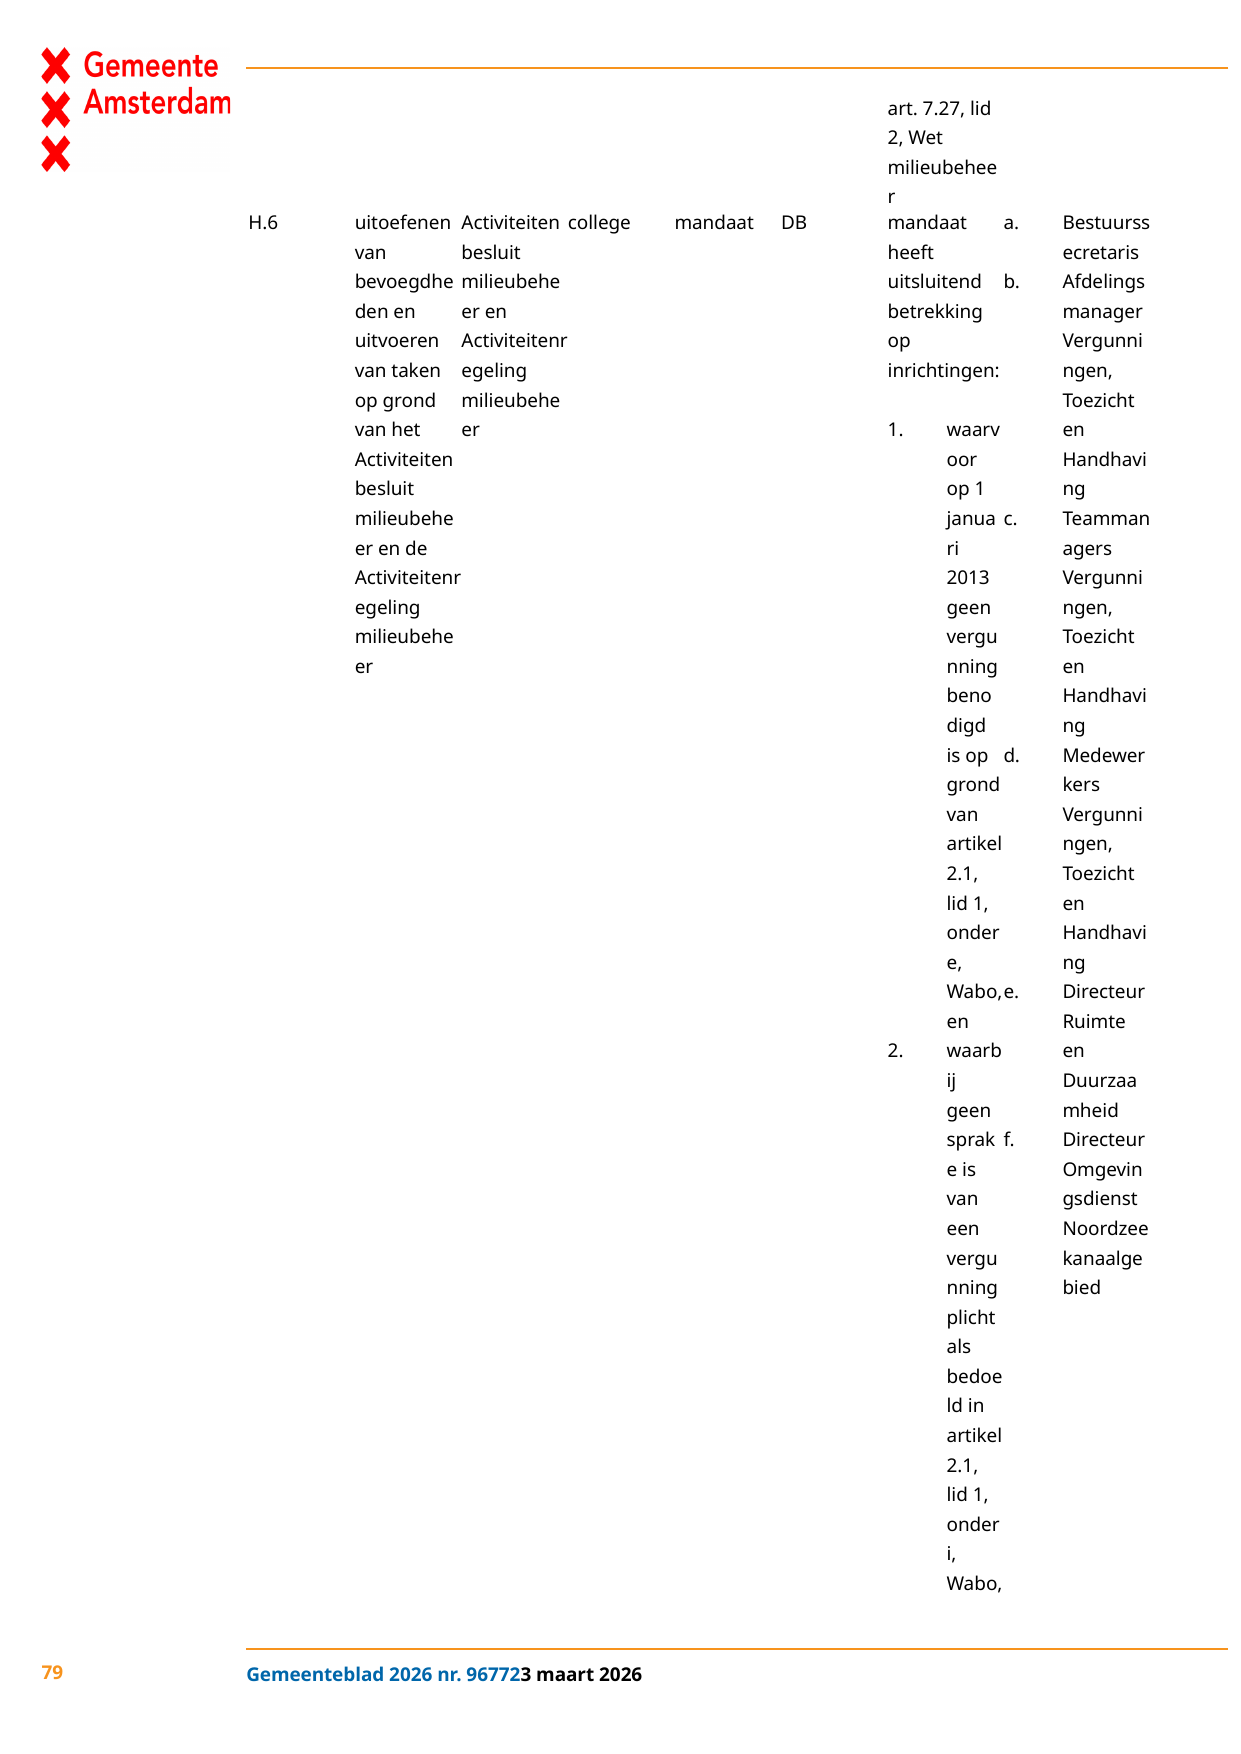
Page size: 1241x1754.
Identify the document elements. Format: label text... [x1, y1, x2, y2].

table_cell mandaat heeft uitsluitend betrekking op inrichtingen: waarvoor op 1 januari 2013 geen vergunning benodigd is op grond van artikel 2.1, lid 1, onder e, Wabo, en waarbij geen sprake is van een vergunningplicht als bedoeld in artikel 2.1, lid 1, onder i, Wabo, [888, 209, 1003, 1596]
table_cell [781, 95, 887, 209]
table_cell uitoefenen van bevoegdheden en uitvoeren van taken op grond van het Activiteitenbesluit milieubeheer en de Activiteitenregeling milieubeheer [355, 209, 461, 1596]
table_cell [461, 95, 568, 209]
table_cell Bestuurssecretaris Afdelingsmanager Vergunningen, Toezicht en Handhaving Teammanagers Vergunningen, Toezicht en Handhaving Medewerkers Vergunningen, Toezicht en Handhaving Directeur Ruimte en Duurzaamheid Directeur Omgevingsdienst Noordzeekanaalgebied [1003, 209, 1152, 1596]
table_cell Activiteitenbesluit milieubeheer en Activiteitenregeling milieubeheer [461, 209, 568, 1596]
table_cell [248, 95, 354, 209]
table_cell mandaat [674, 209, 781, 1596]
table_cell college [568, 209, 674, 1596]
table_cell [1003, 95, 1152, 209]
table_cell [355, 95, 461, 209]
table_cell DB [781, 209, 887, 1596]
table_cell H.6 [248, 209, 354, 1596]
picture [41, 47, 231, 172]
table_cell art. 7.27, lid 2, Wet milieubeheer [888, 95, 1003, 209]
table_cell [674, 95, 781, 209]
table_cell [568, 95, 674, 209]
